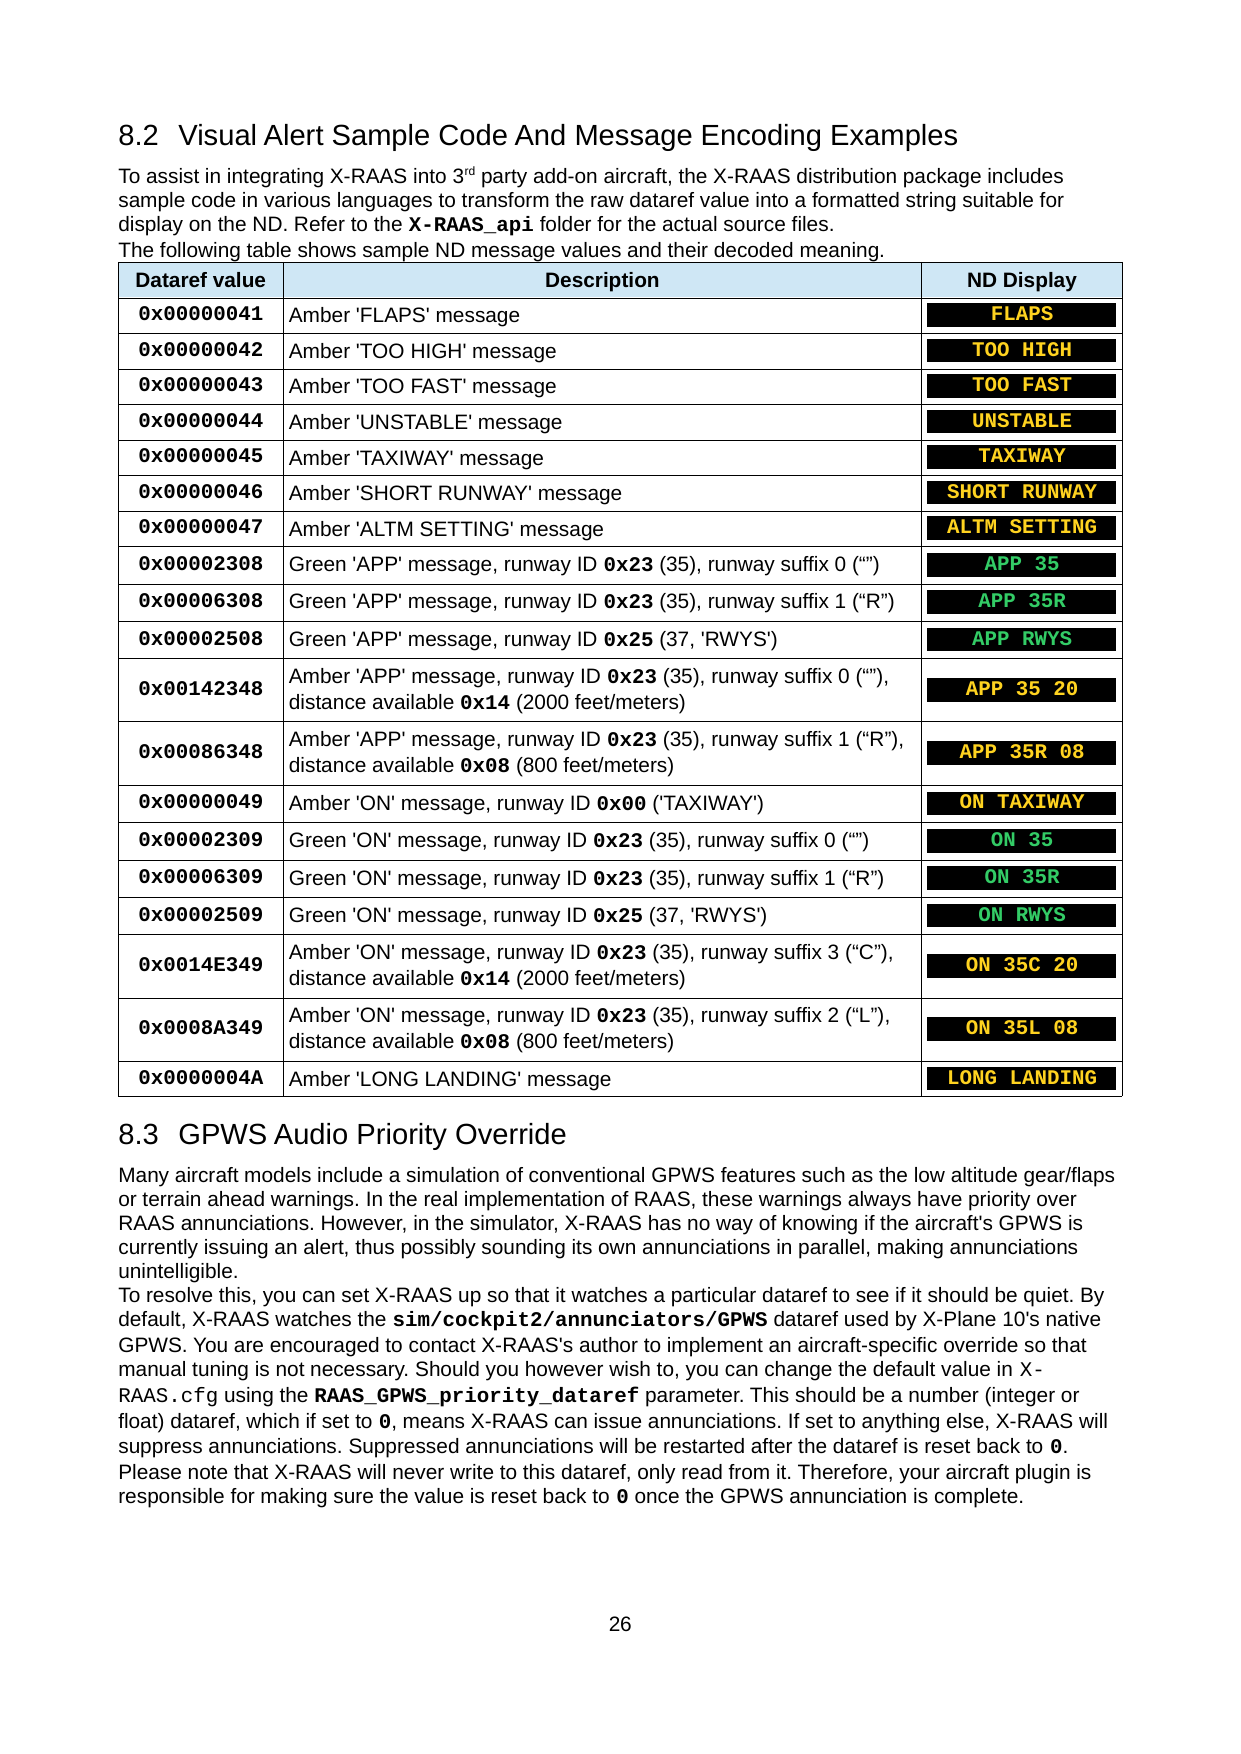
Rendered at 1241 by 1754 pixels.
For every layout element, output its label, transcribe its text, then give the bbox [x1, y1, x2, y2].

table_cell 0x00002508 [119, 622, 283, 658]
table_cell APP RWYS [922, 622, 1122, 658]
table_cell APP 35R [922, 585, 1122, 621]
table_cell TAXIWAY [922, 441, 1122, 475]
table_cell 0x00002309 [119, 823, 283, 859]
table_cell ON 35L 08 [922, 999, 1122, 1061]
table_cell FLAPS [922, 299, 1122, 333]
subtitle GPWS Audio Priority Override [118, 1117, 1122, 1151]
table_cell ALTM SETTING [922, 512, 1122, 546]
table_cell 0x00000049 [119, 786, 283, 822]
table_cell 0x00002308 [119, 547, 283, 583]
table_cell APP 35 20 [922, 659, 1122, 721]
table_cell Amber 'TOO HIGH' message [284, 334, 921, 368]
table_cell Amber 'TAXIWAY' message [284, 441, 921, 475]
table_cell ON 35 [922, 823, 1122, 859]
table_cell ON 35C 20 [922, 935, 1122, 997]
table_cell 0x00006308 [119, 585, 283, 621]
table_cell Amber 'ALTM SETTING' message [284, 512, 921, 546]
table_cell ON TAXIWAY [922, 786, 1122, 822]
table_cell Amber 'ON' message, runway ID 0x00 ('TAXIWAY') [284, 786, 921, 822]
table_cell Amber 'APP' message, runway ID 0x23 (35), runway suffix 0 (“”), distance available 0x14 (2000 feet/meters) [284, 659, 921, 721]
table_cell Green 'APP' message, runway ID 0x25 (37, 'RWYS') [284, 622, 921, 658]
table_cell 0x0014E349 [119, 935, 283, 997]
table_cell Amber 'LONG LANDING' message [284, 1062, 921, 1096]
table_cell UNSTABLE [922, 405, 1122, 439]
table_cell SHORT RUNWAY [922, 476, 1122, 511]
table_header Description [284, 263, 921, 297]
table_cell 0x00000042 [119, 334, 283, 368]
table_cell 0x0000004A [119, 1062, 283, 1096]
table_cell Amber 'ON' message, runway ID 0x23 (35), runway suffix 2 (“L”), distance available 0x08 (800 feet/meters) [284, 999, 921, 1061]
table_cell Amber 'TOO FAST' message [284, 370, 921, 404]
table_cell 0x0008A349 [119, 999, 283, 1061]
table_cell Amber 'UNSTABLE' message [284, 405, 921, 439]
table_cell Green 'APP' message, runway ID 0x23 (35), runway suffix 1 (“R”) [284, 585, 921, 621]
table_cell Green 'ON' message, runway ID 0x23 (35), runway suffix 0 (“”) [284, 823, 921, 859]
table_cell TOO FAST [922, 370, 1122, 404]
table_cell APP 35 [922, 547, 1122, 583]
table_cell Green 'APP' message, runway ID 0x23 (35), runway suffix 0 (“”) [284, 547, 921, 583]
table_cell LONG LANDING [922, 1062, 1122, 1096]
table_cell 0x00142348 [119, 659, 283, 721]
table_cell Amber 'ON' message, runway ID 0x23 (35), runway suffix 3 (“C”), distance available 0x14 (2000 feet/meters) [284, 935, 921, 997]
text Many aircraft models include a simulation of conventional GPWS features such as the low altitude gear/flaps or terrain ahead warnings. In the real implementation of RAAS, these warnings always have priority over RAAS annunciations. However, in the simulator, X-RAAS has no way of knowing if the aircraft's GPWS is currently issuing an alert, thus possibly sounding its own annunciations in parallel, making annunciations unintelligible. [118, 1163, 1122, 1283]
table_cell Green 'ON' message, runway ID 0x25 (37, 'RWYS') [284, 898, 921, 934]
table_cell Amber 'SHORT RUNWAY' message [284, 476, 921, 511]
table_cell 0x00086348 [119, 722, 283, 785]
table_header Dataref value [119, 263, 283, 297]
table_cell ON 35R [922, 861, 1122, 897]
table_cell TOO HIGH [922, 334, 1122, 368]
table_cell 0x00000047 [119, 512, 283, 546]
table_cell Amber 'FLAPS' message [284, 299, 921, 333]
text To assist in integrating X-RAAS into 3rd party add-on aircraft, the X-RAAS distribution package includes sample code in various languages to transform the raw dataref value into a formatted string suitable for display on the ND. Refer to the X-RAAS_api folder for the actual source files. [118, 164, 1122, 238]
table_cell Amber 'APP' message, runway ID 0x23 (35), runway suffix 1 (“R”), distance available 0x08 (800 feet/meters) [284, 722, 921, 785]
table_cell 0x00000045 [119, 441, 283, 475]
table_cell 0x00000046 [119, 476, 283, 511]
table_cell 0x00002509 [119, 898, 283, 934]
table_cell 0x00000043 [119, 370, 283, 404]
table_cell 0x00000044 [119, 405, 283, 439]
table_cell ON RWYS [922, 898, 1122, 934]
subtitle Visual Alert Sample Code And Message Encoding Examples [118, 118, 1122, 152]
table_cell Green 'ON' message, runway ID 0x23 (35), runway suffix 1 (“R”) [284, 861, 921, 897]
table_cell APP 35R 08 [922, 722, 1122, 785]
table_cell 0x00006309 [119, 861, 283, 897]
text To resolve this, you can set X-RAAS up so that it watches a particular dataref to see if it should be quiet. By default, X-RAAS watches the sim/cockpit2/annunciators/GPWS dataref used by X-Plane 10's native GPWS. You are encouraged to contact X-RAAS's author to implement an aircraft-specific override so that manual tuning is not necessary. Should you however wish to, you can change the default value in X-RAAS.cfg using the RAAS_GPWS_priority_dataref parameter. This should be a number (integer or float) dataref, which if set to 0, means X-RAAS can issue annunciations. If set to anything else, X-RAAS will suppress annunciations. Suppressed annunciations will be restarted after the dataref is reset back to 0. Please note that X-RAAS will never write to this dataref, only read from it. Therefore, your aircraft plugin is responsible for making sure the value is reset back to 0 once the GPWS annunciation is complete. [118, 1283, 1122, 1510]
table_header ND Display [922, 263, 1122, 297]
table_cell 0x00000041 [119, 299, 283, 333]
text The following table shows sample ND message values and their decoded meaning. [118, 238, 1122, 262]
